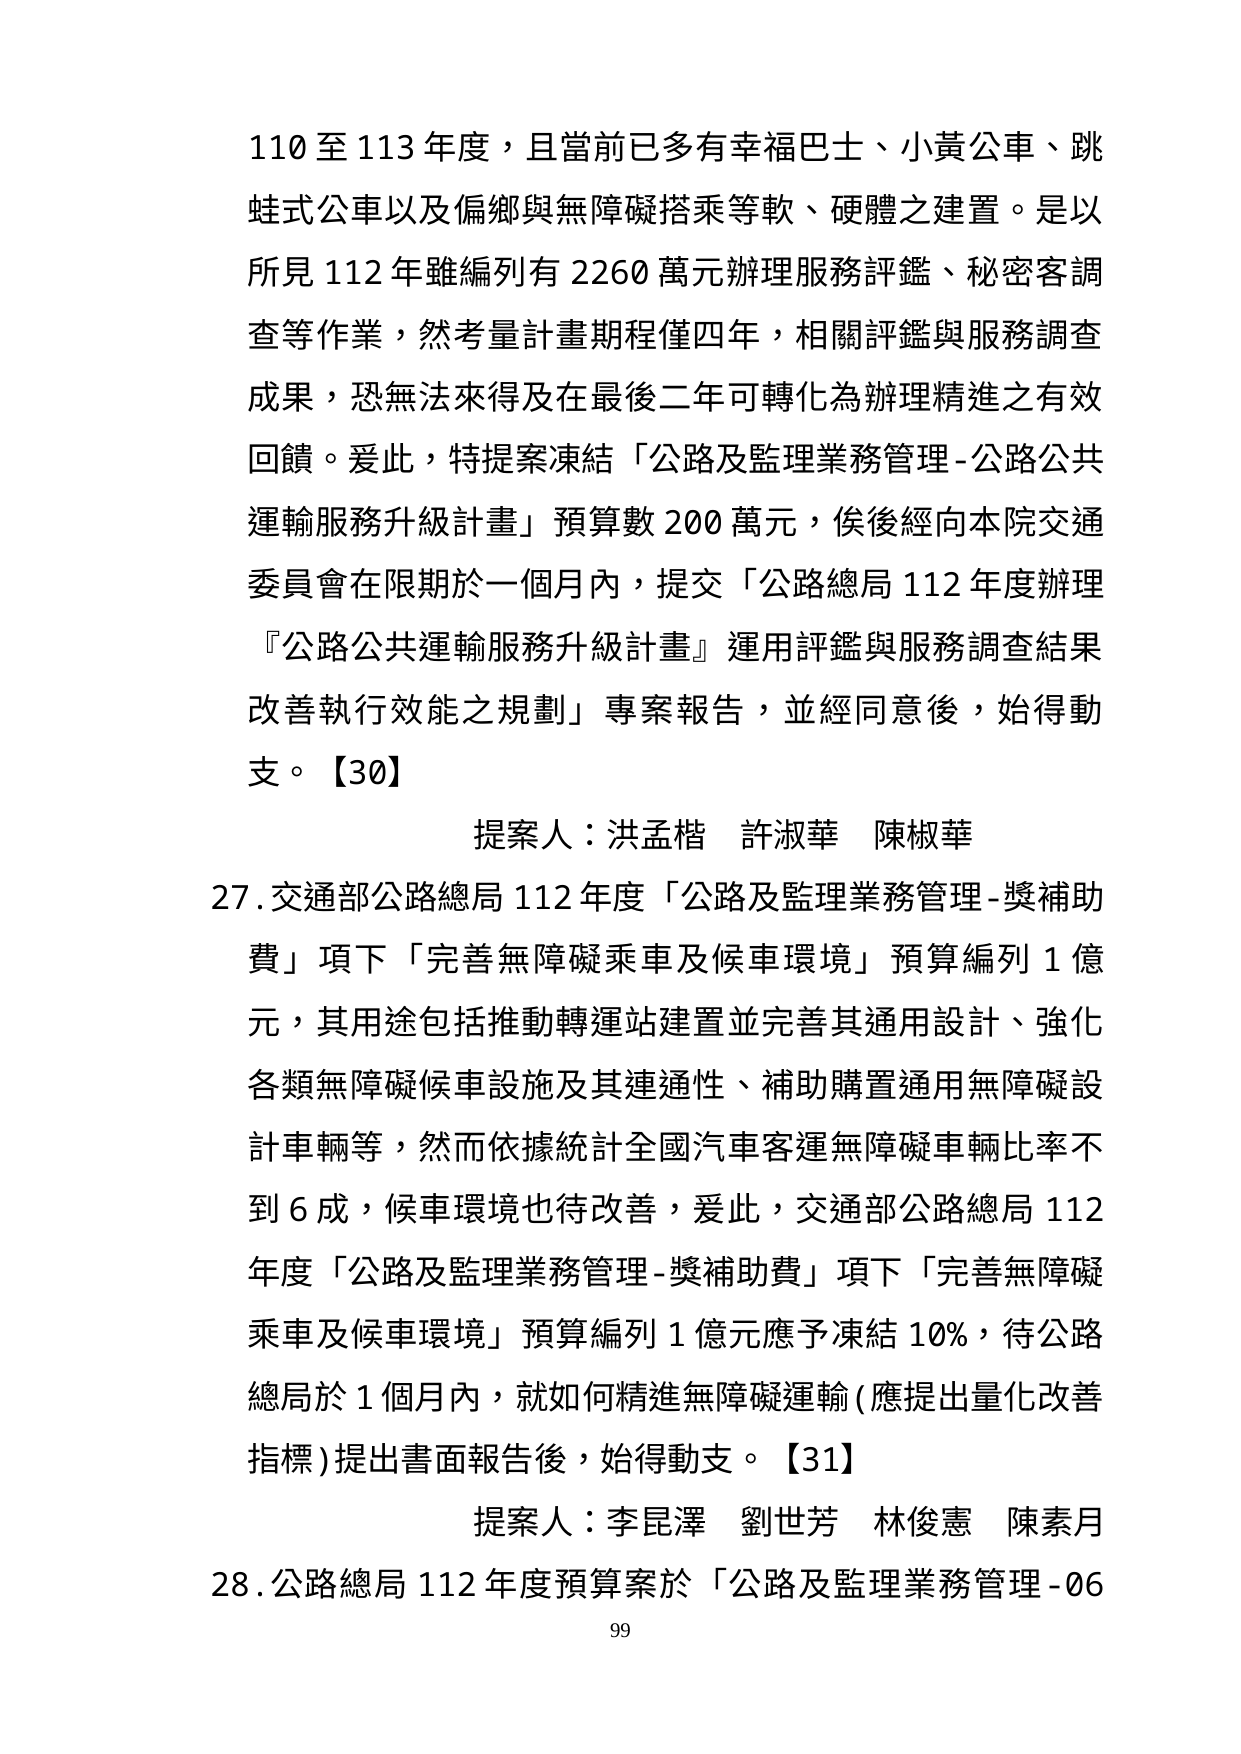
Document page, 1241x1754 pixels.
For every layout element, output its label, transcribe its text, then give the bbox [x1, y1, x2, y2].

list 110至113年度，且當前已多有幸福巴士、小黃公車、跳蛙式公車以及偏鄉與無障礙搭乘等軟、硬體之建置。是以所見112年雖編列有2260萬元辦理服務評鑑、秘密客調查等作業，然考量計畫期程僅四年，相關評鑑與服務調查成果，恐無法來得及在最後二年可轉化為辦理精進之有效回饋。爰此，特提案凍結「公路及監理業務管理-公路公共運輸服務升級計畫」預算數200萬元，俟後經向本院交通委員會在限期於一個月內，提交「公路總局112年度辦理『公路公共運輸服務升級計畫』運用評鑑與服務調查結果改善執行效能之規劃」專案報告，並經同意後，始得動支。【30】 [210, 103, 1104, 791]
text 提案人：洪孟楷 許淑華 陳椒華 [473, 791, 1117, 853]
list 交通部公路總局112年度「公路及監理業務管理-獎補助費」項下「完善無障礙乘車及候車環境」預算編列1億元，其用途包括推動轉運站建置並完善其通用設計、強化各類無障礙候車設施及其連通性、補助購置通用無障礙設計車輛等，然而依據統計全國汽車客運無障礙車輛比率不到6成，候車環境也待改善，爰此，交通部公路總局112年度「公路及監理業務管理-獎補助費」項下「完善無障礙乘車及候車環境」預算編列1億元應予凍結10%，待公路總局於1個月內，就如何精進無障礙運輸(應提出量化改善指標)提出書面報告後，始得動支。【31】 [210, 853, 1104, 1478]
list 公路總局112年度預算案於「公路及監理業務管理-06 [210, 1541, 1104, 1603]
text 提案人：李昆澤 劉世芳 林俊憲 陳素月 [473, 1478, 1117, 1541]
